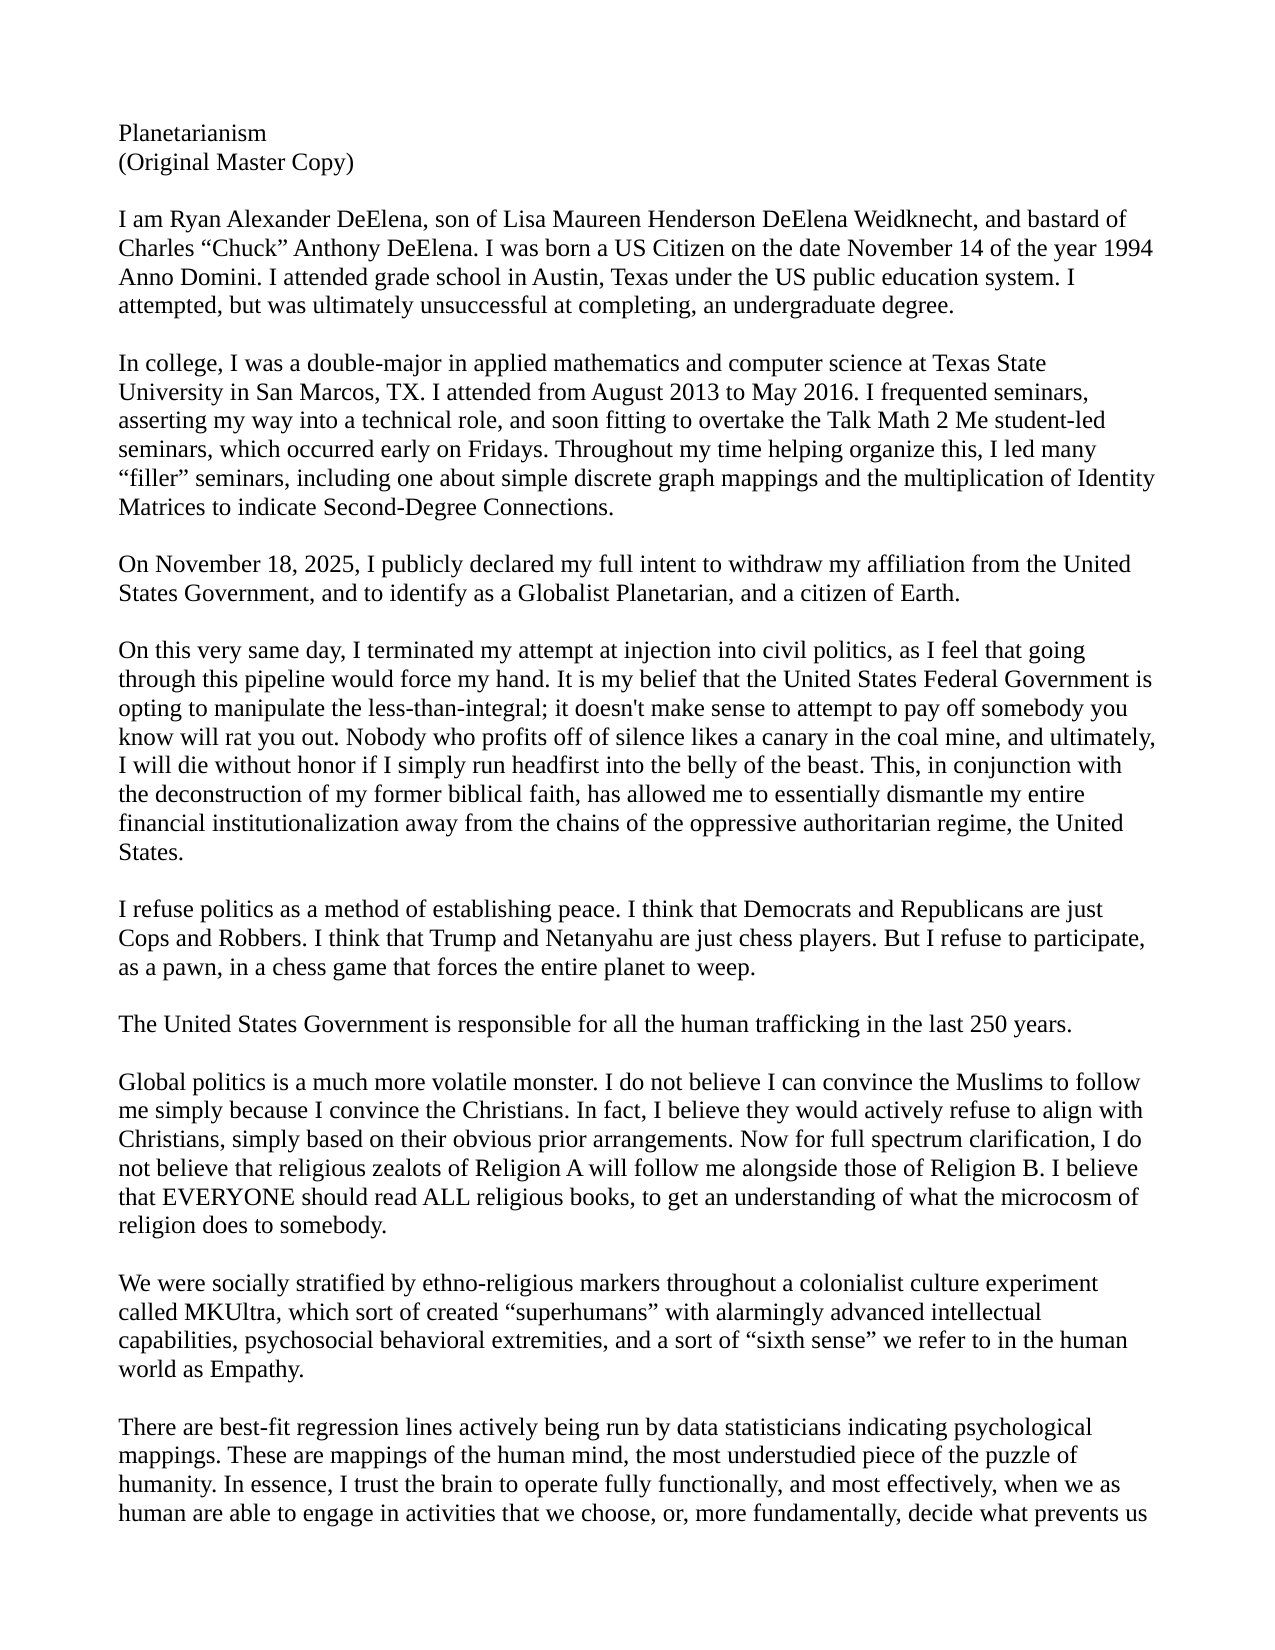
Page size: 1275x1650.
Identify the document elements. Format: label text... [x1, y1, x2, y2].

text I refuse politics as a method of establishing peace. I think that Democrats and Republicans are just Cops and Robbers. I think that Trump and Netanyahu are just chess players. But I refuse to participate, as a pawn, in a chess game that forces the entire planet to weep. [118, 894, 1157, 981]
text Global politics is a much more volatile monster. I do not believe I can convince the Muslims to follow me simply because I convince the Christians. In fact, I believe they would actively refuse to align with Christians, simply based on their obvious prior arrangements. Now for full spectrum clarification, I do not believe that religious zealots of Religion A will follow me alongside those of Religion B. I believe that EVERYONE should read ALL religious books, to get an understanding of what the microcosm of religion does to somebody. [118, 1067, 1157, 1239]
text On November 18, 2025, I publicly declared my full intent to withdraw my affiliation from the United States Government, and to identify as a Globalist Planetarian, and a citizen of Earth. [118, 549, 1157, 607]
text Planetarianism [118, 118, 1157, 147]
text (Original Master Copy) [118, 147, 1157, 176]
text I am Ryan Alexander DeElena, son of Lisa Maureen Henderson DeElena Weidknecht, and bastard of Charles “Chuck” Anthony DeElena. I was born a US Citizen on the date November 14 of the year 1994 Anno Domini. I attended grade school in Austin, Texas under the US public education system. I attempted, but was ultimately unsuccessful at completing, an undergraduate degree. [118, 204, 1157, 319]
text We were socially stratified by ethno-religious markers throughout a colonialist culture experiment called MKUltra, which sort of created “superhumans” with alarmingly advanced intellectual capabilities, psychosocial behavioral extremities, and a sort of “sixth sense” we refer to in the human world as Empathy. [118, 1268, 1157, 1383]
text On this very same day, I terminated my attempt at injection into civil politics, as I feel that going through this pipeline would force my hand. It is my belief that the United States Federal Government is opting to manipulate the less-than-integral; it doesn't make sense to attempt to pay off somebody you know will rat you out. Nobody who profits off of silence likes a canary in the coal mine, and ultimately, I will die without honor if I simply run headfirst into the belly of the beast. This, in conjunction with the deconstruction of my former biblical faith, has allowed me to essentially dismantle my entire financial institutionalization away from the chains of the oppressive authoritarian regime, the United States. [118, 636, 1157, 866]
text The United States Government is responsible for all the human trafficking in the last 250 years. [118, 1009, 1157, 1038]
text In college, I was a double-major in applied mathematics and computer science at Texas State University in San Marcos, TX. I attended from August 2013 to May 2016. I frequented seminars, asserting my way into a technical role, and soon fitting to overtake the Talk Math 2 Me student-led seminars, which occurred early on Fridays. Throughout my time helping organize this, I led many “filler” seminars, including one about simple discrete graph mappings and the multiplication of Identity Matrices to indicate Second-Degree Connections. [118, 348, 1157, 521]
text There are best-fit regression lines actively being run by data statisticians indicating psychological mappings. These are mappings of the human mind, the most understudied piece of the puzzle of humanity. In essence, I trust the brain to operate fully functionally, and most effectively, when we as human are able to engage in activities that we choose, or, more fundamentally, decide what prevents us [118, 1412, 1157, 1527]
